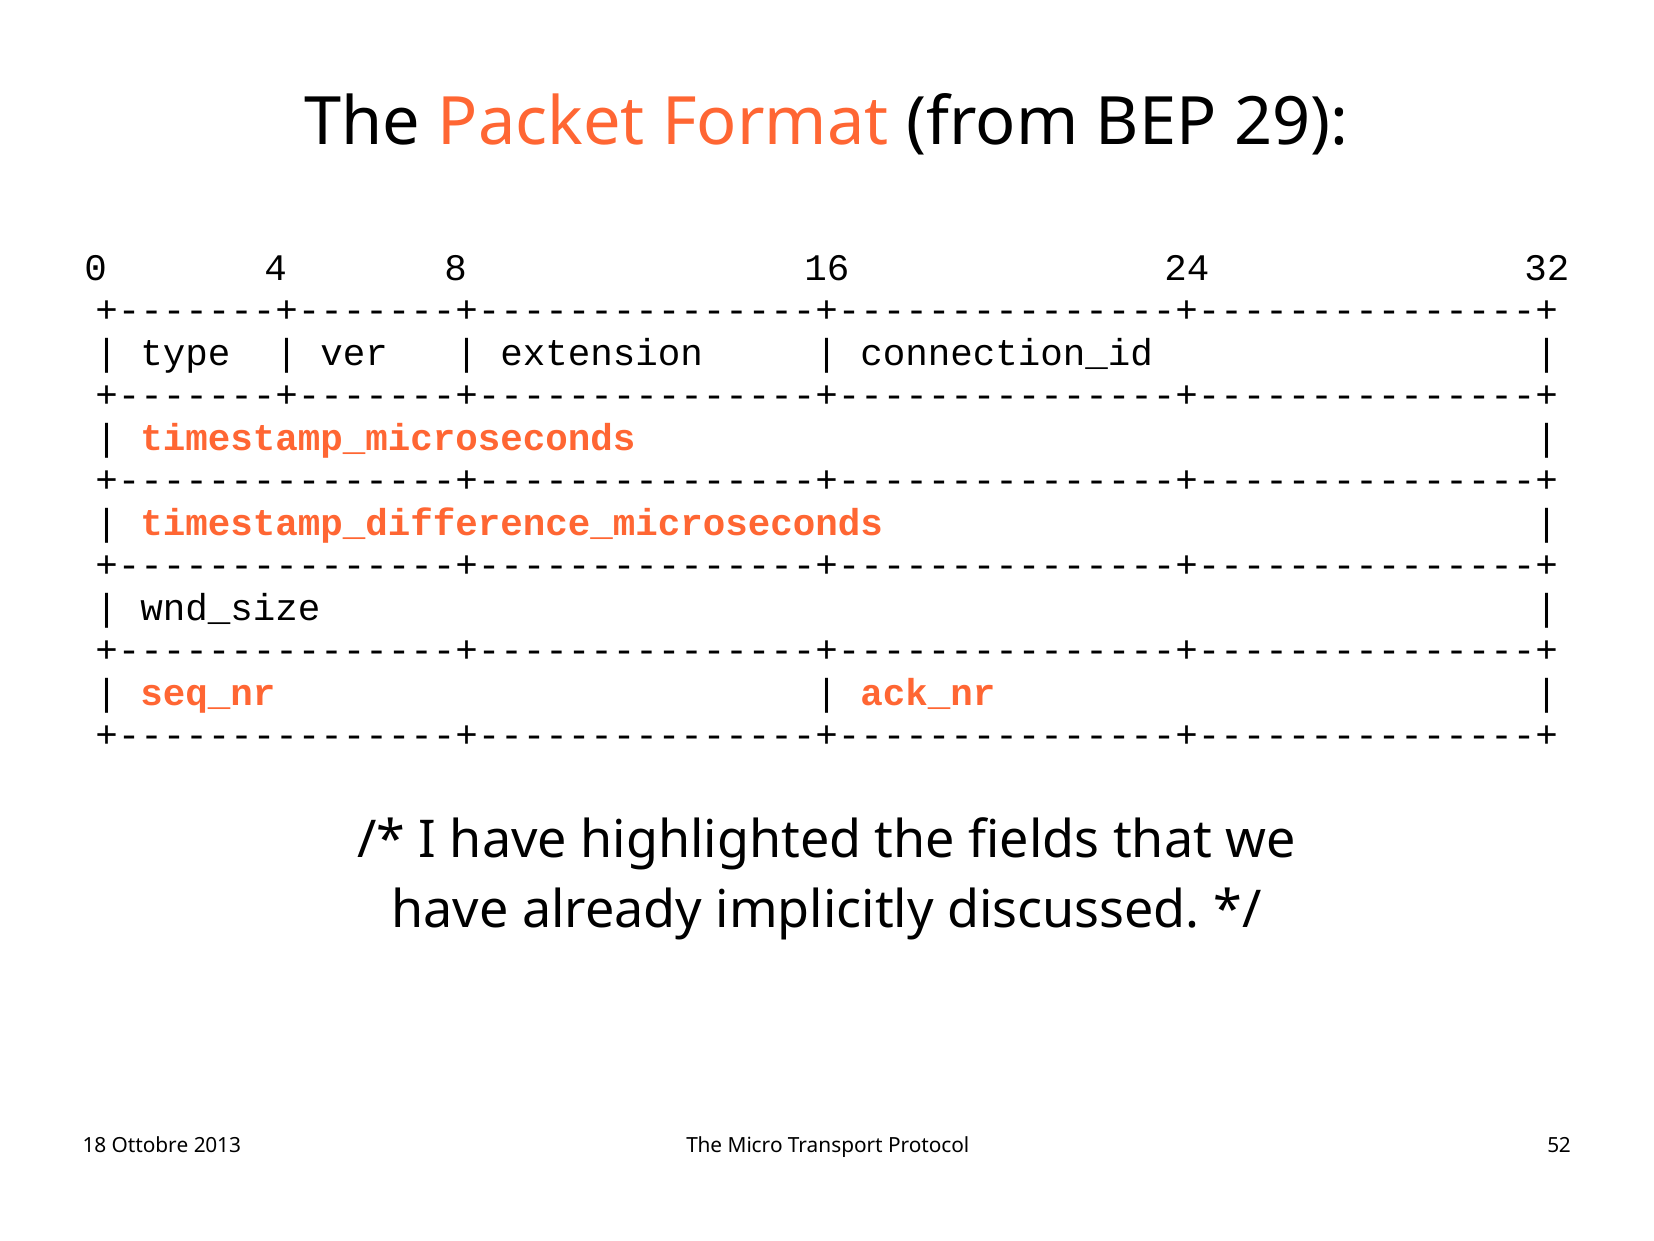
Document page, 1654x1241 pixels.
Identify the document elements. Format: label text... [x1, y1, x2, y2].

subtitle The Packet Format (from BEP 29): 0 4 8 16 24 32 +-------+-------+---------------+---------------+---------------+ | type | ver | extension | connection_id | +-------+-------+---------------+---------------+---------------+ | timestamp_microseconds | +---------------+---------------+---------------+---------------+ | timestamp_difference_microseconds | +---------------+---------------+---------------+---------------+ | wnd_size | +---------------+---------------+---------------+---------------+ | seq_nr | ack_nr | +---------------+---------------+---------------+---------------+ /* I have highlighted the fields that we have already implicitly discussed. */ [82, 49, 1571, 1010]
